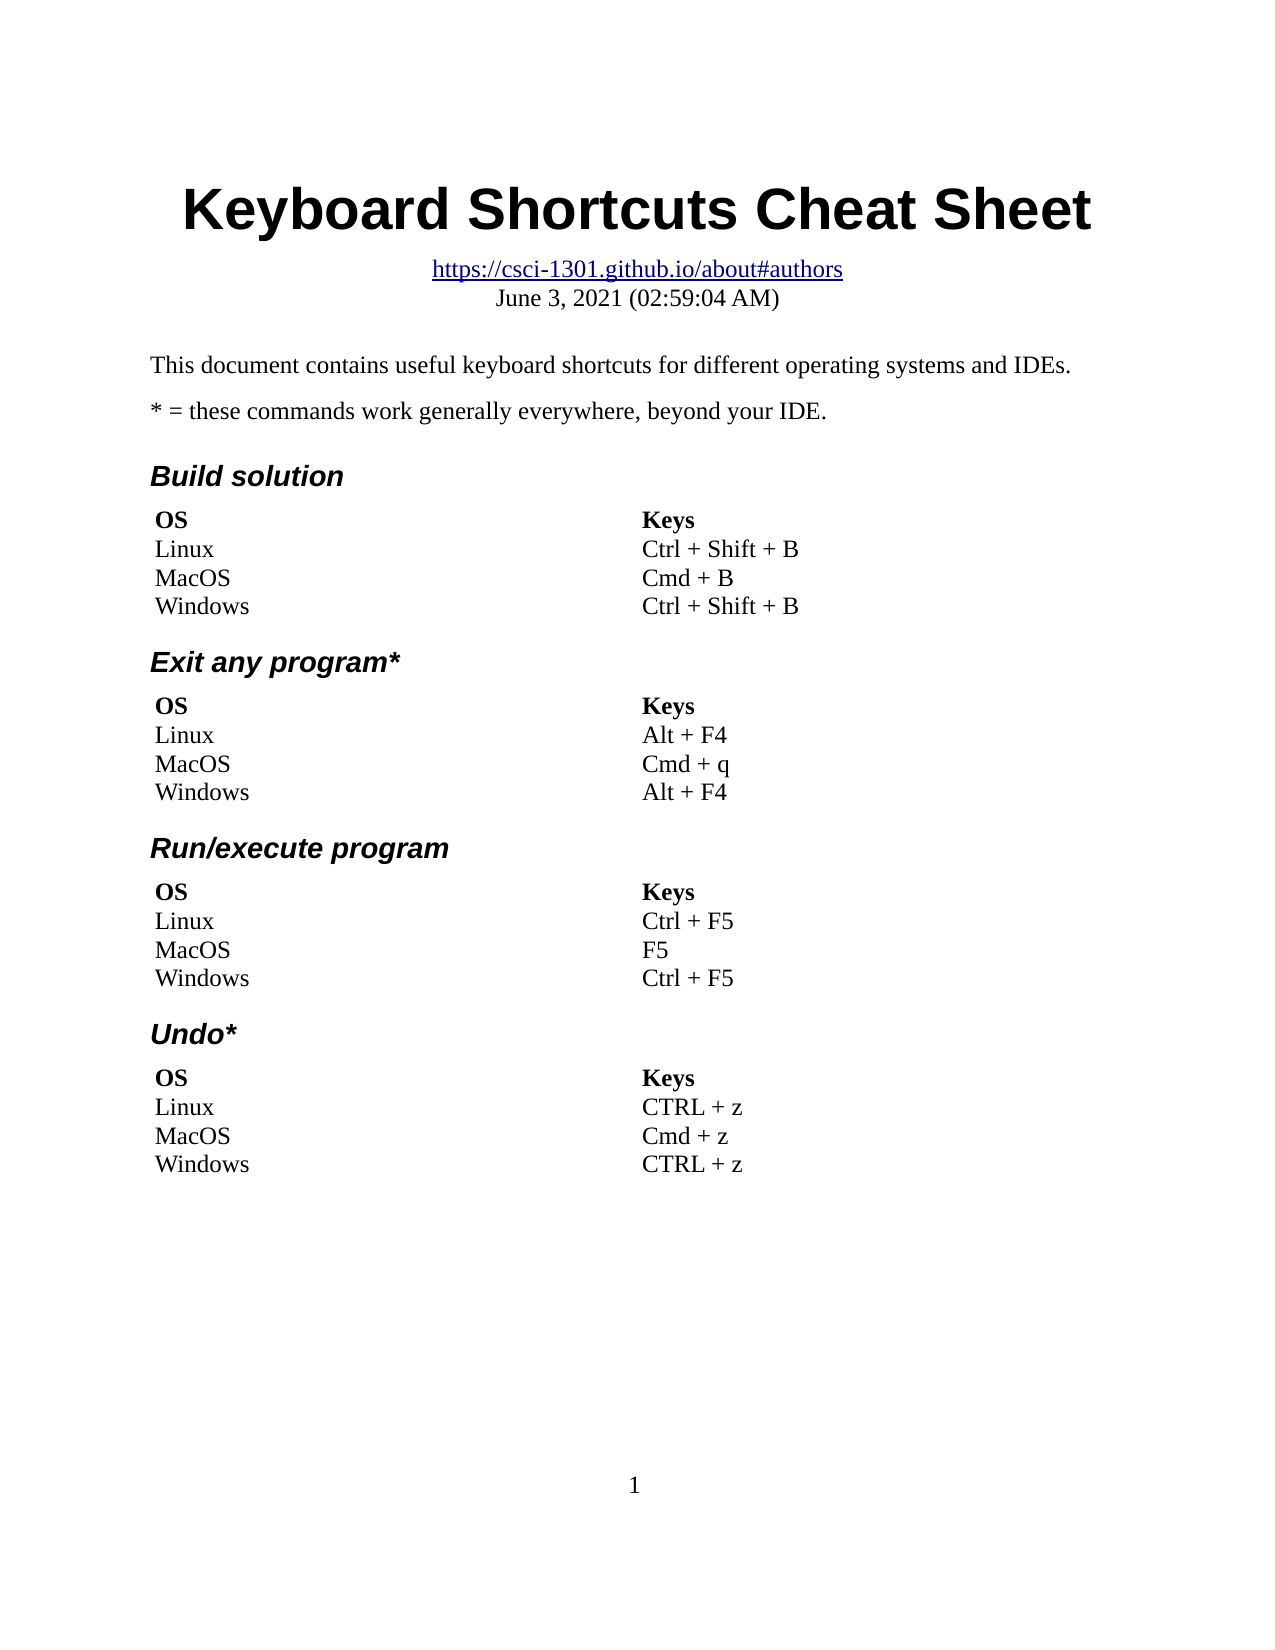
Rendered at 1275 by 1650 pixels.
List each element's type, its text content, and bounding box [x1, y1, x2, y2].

text This document contains useful keyboard shortcuts for different operating systems and IDEs. [150, 350, 1125, 378]
table_header Keys [638, 1063, 1125, 1092]
table_cell Alt + F4 [638, 778, 1125, 806]
subtitle Build solution [150, 459, 1125, 493]
subtitle Exit any program* [150, 645, 1125, 679]
table_cell Ctrl + F5 [638, 906, 1125, 935]
text * = these commands work generally everywhere, beyond your IDE. [150, 396, 1125, 425]
table_header Keys [638, 691, 1125, 720]
text June 3, 2021 (02:59:04 AM) [150, 283, 1125, 312]
table_header Keys [638, 877, 1125, 906]
table_cell CTRL + z [638, 1092, 1125, 1121]
table_cell Windows [150, 964, 637, 992]
table_cell Ctrl + Shift + B [638, 534, 1125, 563]
table_cell MacOS [150, 749, 637, 777]
table_cell Linux [150, 720, 637, 749]
table_header Keys [638, 505, 1125, 534]
table_cell Windows [150, 1150, 637, 1178]
subtitle Run/execute program [150, 831, 1125, 865]
title Keyboard Shortcuts Cheat Sheet [150, 175, 1125, 242]
table_cell CTRL + z [638, 1150, 1125, 1178]
table_cell MacOS [150, 935, 637, 963]
table_cell MacOS [150, 563, 637, 591]
table_cell Windows [150, 778, 637, 806]
table_cell MacOS [150, 1121, 637, 1149]
table_cell F5 [638, 935, 1125, 963]
table_cell Alt + F4 [638, 720, 1125, 749]
table_cell Linux [150, 1092, 637, 1121]
table_cell Cmd + B [638, 563, 1125, 591]
table_header OS [150, 877, 637, 906]
table_cell Windows [150, 591, 637, 620]
table_header OS [150, 505, 637, 534]
table_header OS [150, 691, 637, 720]
subtitle Undo* [150, 1017, 1125, 1051]
table_cell Ctrl + F5 [638, 964, 1125, 992]
text https://csci-1301.github.io/about#authors [150, 254, 1125, 283]
table_cell Ctrl + Shift + B [638, 591, 1125, 620]
table_cell Linux [150, 906, 637, 935]
table_cell Cmd + q [638, 749, 1125, 777]
table_cell Cmd + z [638, 1121, 1125, 1149]
table_header OS [150, 1063, 637, 1092]
table_cell Linux [150, 534, 637, 563]
